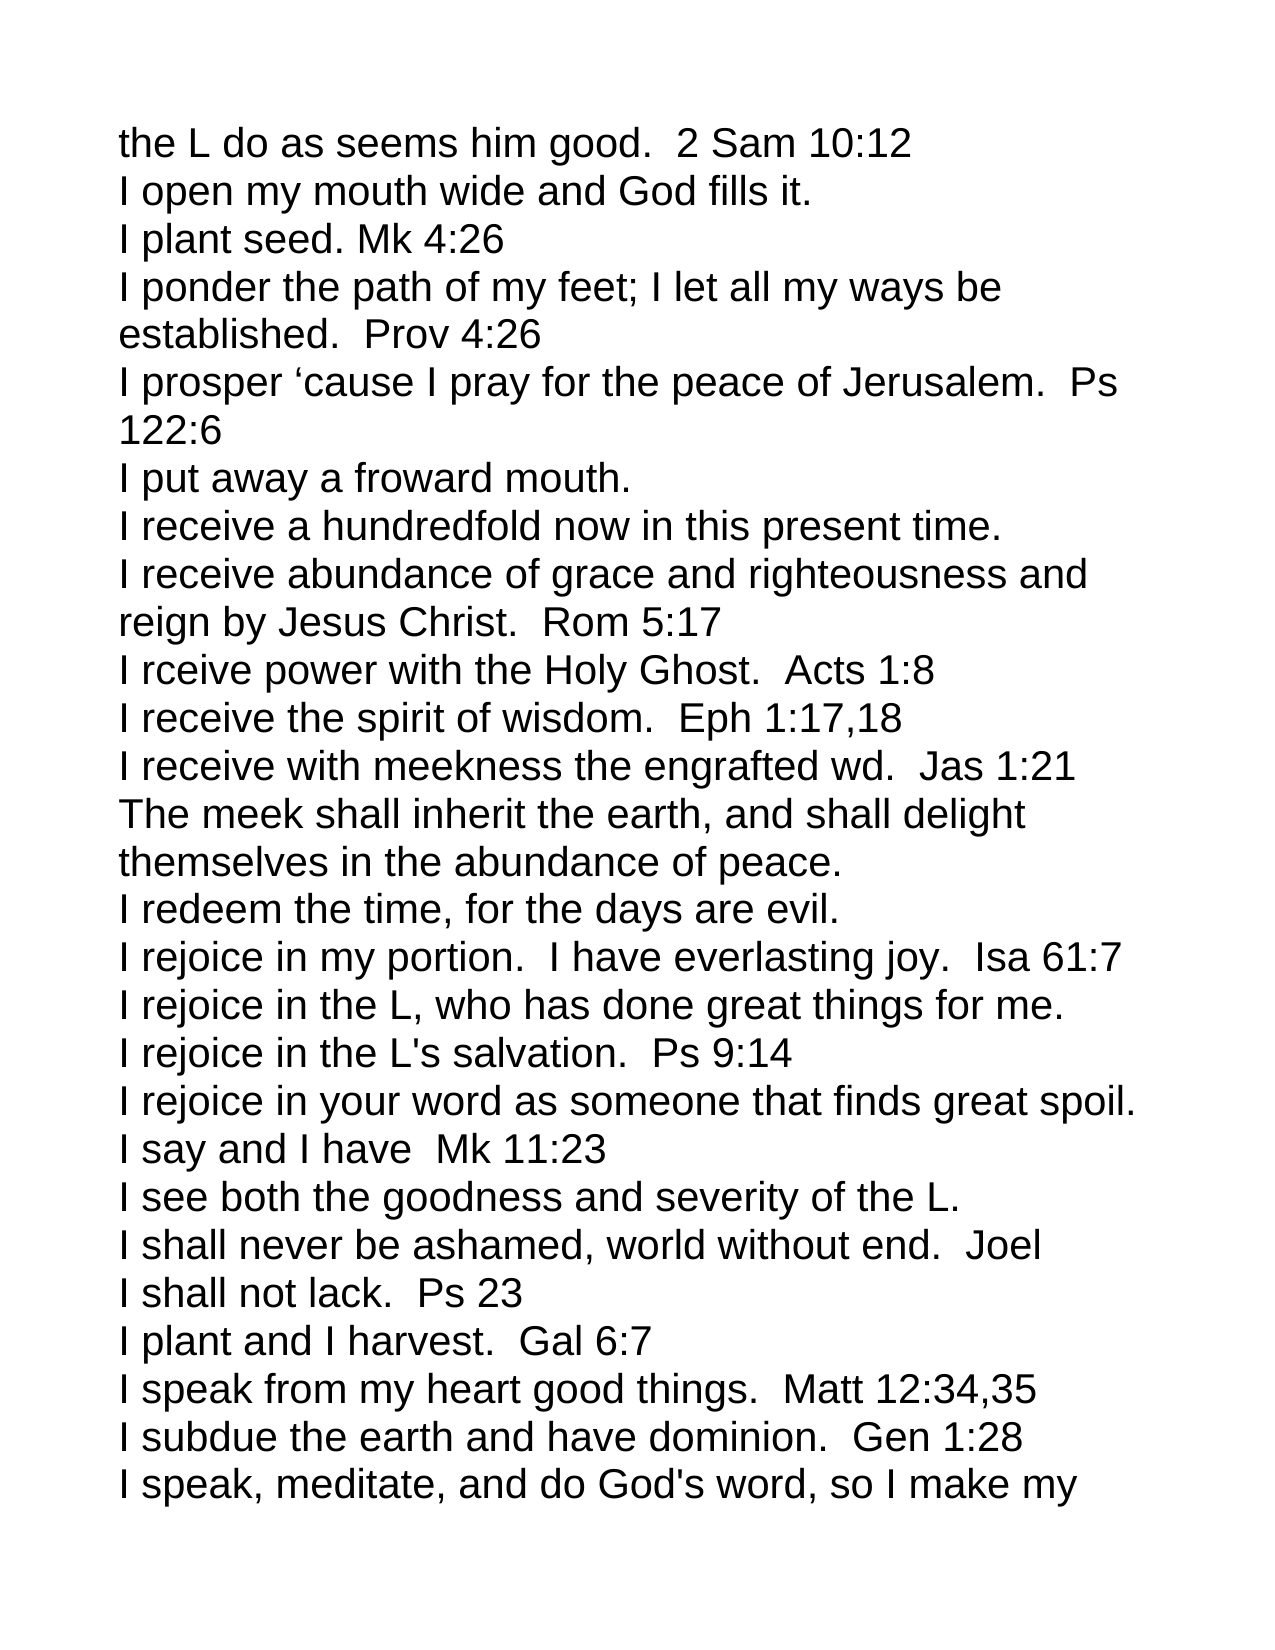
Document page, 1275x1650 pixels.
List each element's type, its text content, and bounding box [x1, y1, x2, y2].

text I rejoice in the L's salvation. Ps 9:14 [118, 1028, 1157, 1076]
text I receive with meekness the engrafted wd. Jas 1:21 [118, 741, 1157, 789]
text I see both the goodness and severity of the L. [118, 1172, 1157, 1220]
text I rejoice in your word as someone that finds great spoil. [118, 1076, 1157, 1124]
text I shall not lack. Ps 23 [118, 1268, 1157, 1316]
text I say and I have Mk 11:23 [118, 1124, 1157, 1172]
text I plant and I harvest. Gal 6:7 [118, 1316, 1157, 1364]
text I open my mouth wide and God fills it. [118, 166, 1157, 214]
text The meek shall inherit the earth, and shall delight themselves in the abundance of peace. [118, 789, 1157, 885]
text I shall never be ashamed, world without end. Joel [118, 1220, 1157, 1268]
text I rceive power with the Holy Ghost. Acts 1:8 [118, 645, 1157, 693]
text the L do as seems him good. 2 Sam 10:12 [118, 118, 1157, 166]
text I rejoice in my portion. I have everlasting joy. Isa 61:7 [118, 933, 1157, 981]
text I receive a hundredfold now in this present time. [118, 501, 1157, 549]
text I subdue the earth and have dominion. Gen 1:28 [118, 1412, 1157, 1460]
text I receive abundance of grace and righteousness and reign by Jesus Christ. Rom 5:17 [118, 549, 1157, 645]
text I prosper ‘cause I pray for the peace of Jerusalem. Ps 122:6 [118, 358, 1157, 453]
text I redeem the time, for the days are evil. [118, 885, 1157, 933]
text I rejoice in the L, who has done great things for me. [118, 981, 1157, 1028]
text I plant seed. Mk 4:26 [118, 214, 1157, 262]
text I ponder the path of my feet; I let all my ways be established. Prov 4:26 [118, 262, 1157, 358]
text I receive the spirit of wisdom. Eph 1:17,18 [118, 693, 1157, 741]
text I put away a froward mouth. [118, 453, 1157, 501]
text I speak from my heart good things. Matt 12:34,35 [118, 1364, 1157, 1412]
text I speak, meditate, and do God's word, so I make my [118, 1460, 1157, 1508]
